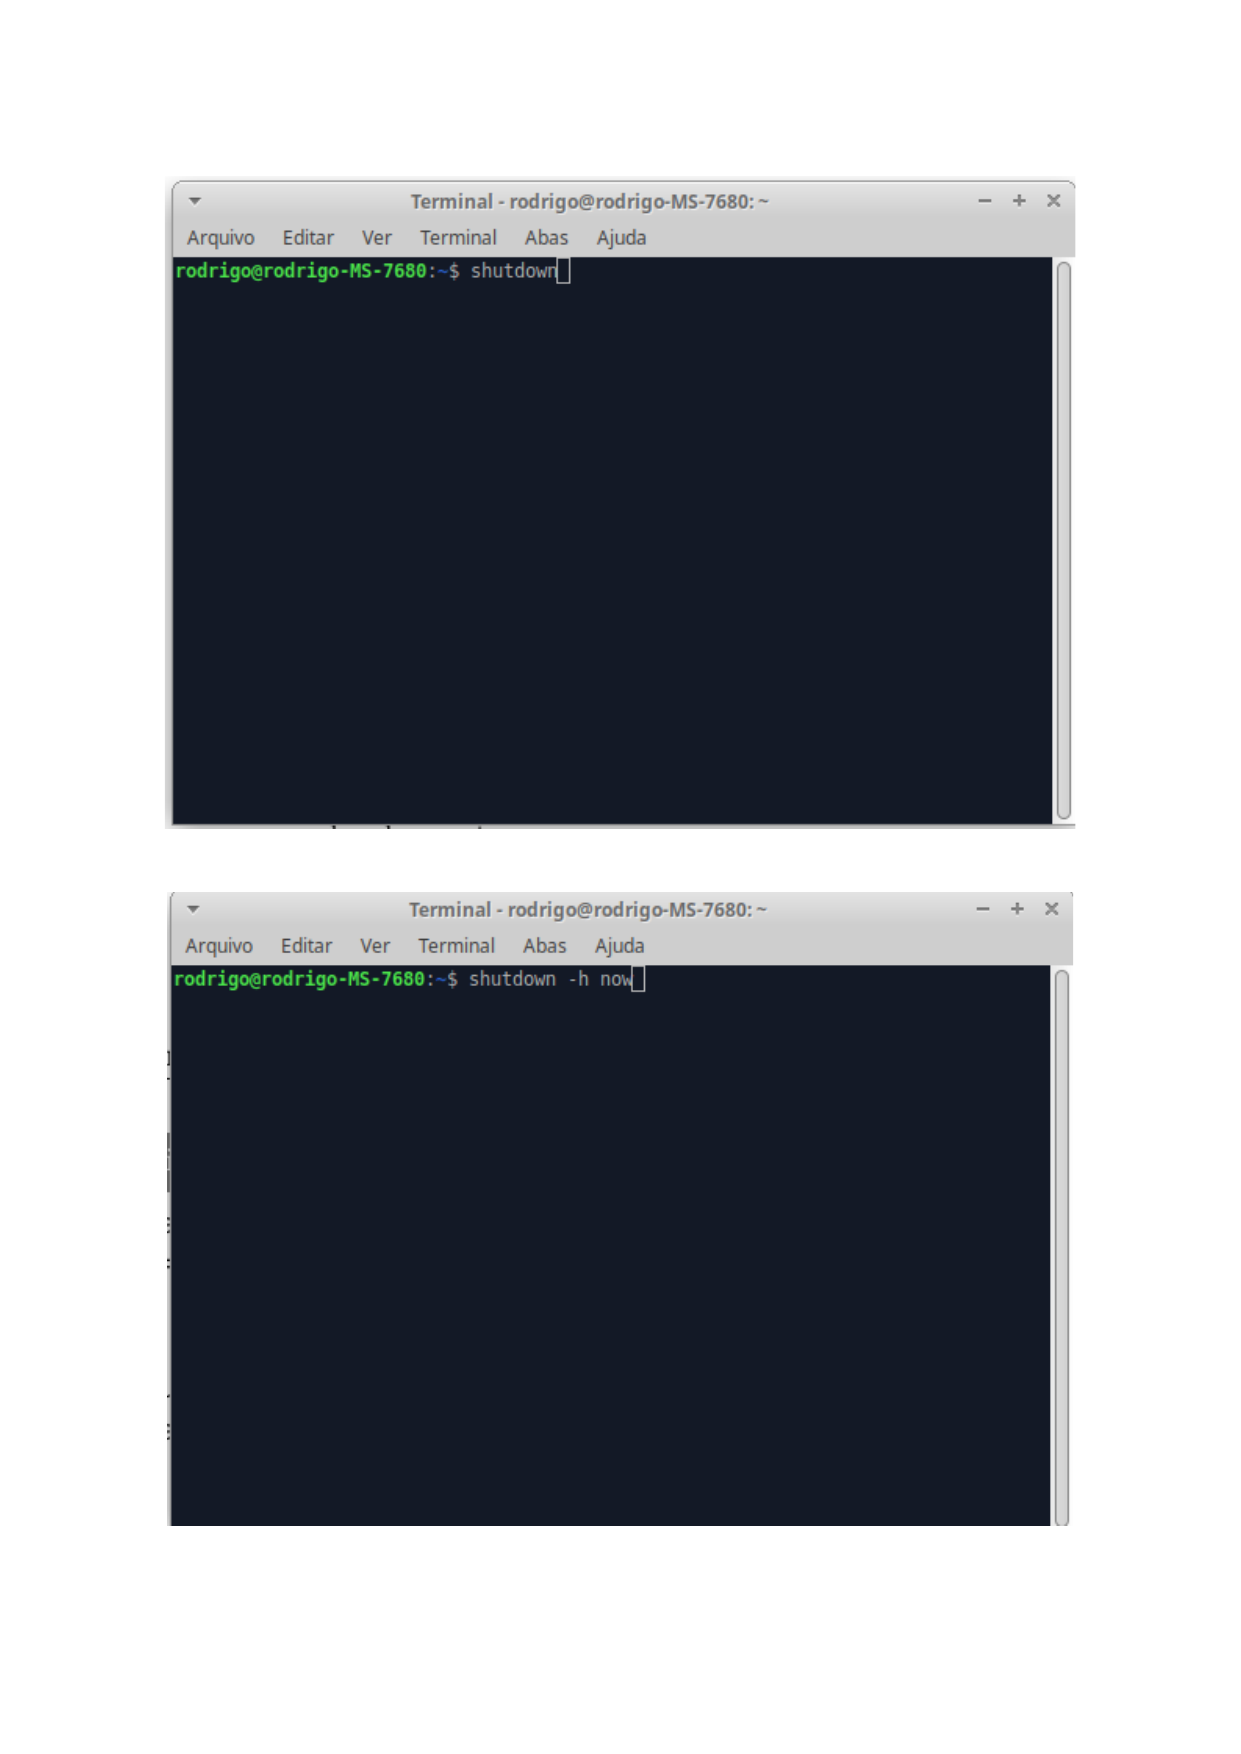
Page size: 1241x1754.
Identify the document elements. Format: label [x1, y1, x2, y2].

picture [167, 892, 1074, 1526]
picture [164, 176, 1076, 829]
